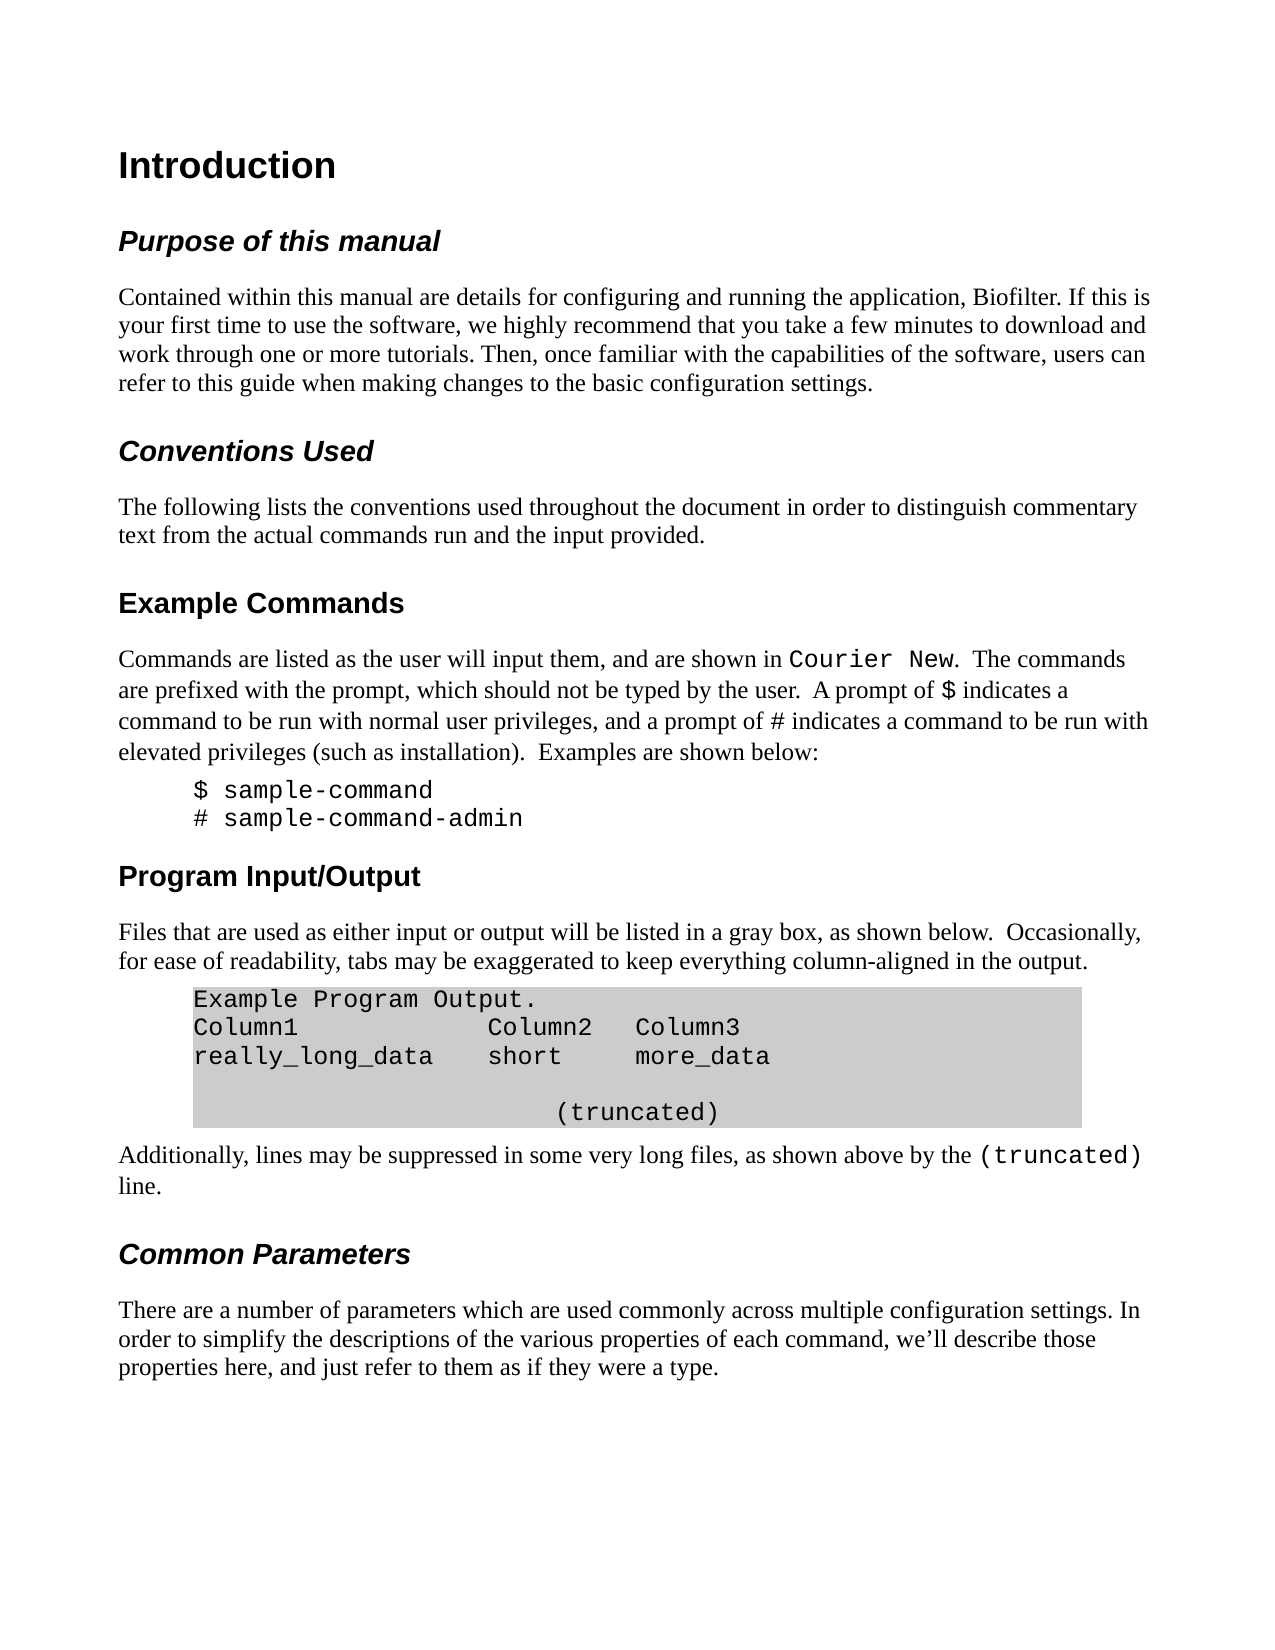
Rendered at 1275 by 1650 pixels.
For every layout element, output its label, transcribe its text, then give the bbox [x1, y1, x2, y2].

text Contained within this manual are details for configuring and running the application, Biofilter. If this is your first time to use the software, we highly recommend that you take a few minutes to download and work through one or more tutorials. Then, once familiar with the capabilities of the software, users can refer to this guide when making changes to the basic configuration settings. [118, 282, 1157, 397]
text Column1 Column2 Column3 [193, 1015, 1082, 1043]
subtitle Conventions Used [118, 434, 1157, 467]
text The following lists the conventions used throughout the document in order to distinguish commentary text from the actual commands run and the input provided. [118, 492, 1157, 549]
subtitle Program Input/Output [118, 859, 1157, 893]
text There are a number of parameters which are used commonly across multiple configuration settings. In order to simplify the descriptions of the various properties of each command, we’ll describe those properties here, and just refer to them as if they were a type. [118, 1295, 1157, 1381]
text Commands are listed as the user will input them, and are shown in Courier New. The commands are prefixed with the prompt, which should not be typed by the user. A prompt of $ indicates a command to be run with normal user privileges, and a prompt of # indicates a command to be run with elevated privileges (such as installation). Examples are shown below: [118, 644, 1157, 766]
subtitle Example Commands [118, 586, 1157, 620]
text (truncated) [193, 1100, 1082, 1128]
text Example Program Output. [193, 987, 1082, 1015]
text Additionally, lines may be suppressed in some very long files, as shown above by the (truncated) line. [118, 1140, 1157, 1200]
subtitle Common Parameters [118, 1237, 1157, 1270]
text $ sample-command [193, 777, 1082, 806]
subtitle Purpose of this manual [118, 224, 1157, 257]
text # sample-command-admin [193, 806, 1082, 834]
text really_long_data short more_data [193, 1043, 1082, 1072]
text Files that are used as either input or output will be listed in a gray box, as shown below. Occasionally, for ease of readability, tabs may be exaggerated to keep everything column-aligned in the output. [118, 917, 1157, 975]
subtitle Introduction [118, 143, 1157, 186]
